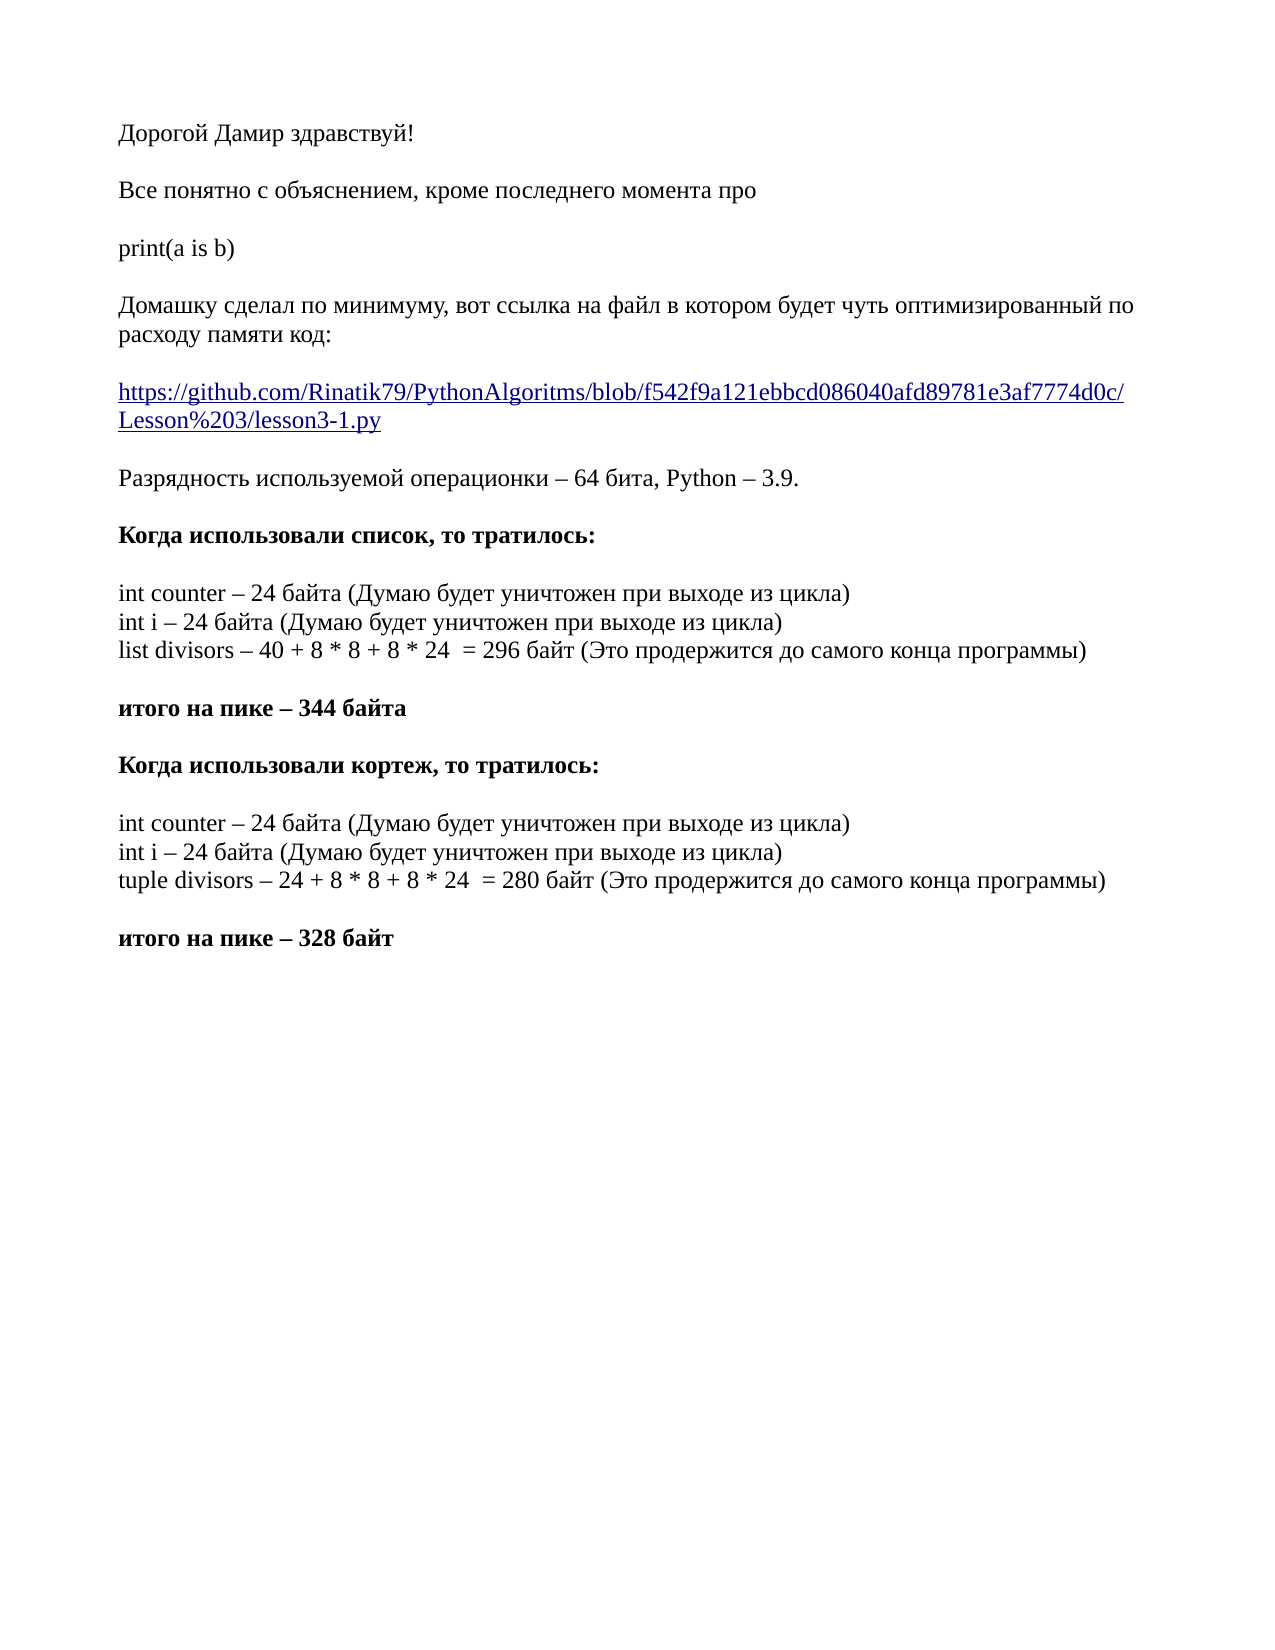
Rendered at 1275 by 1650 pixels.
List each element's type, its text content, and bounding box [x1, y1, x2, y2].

text Когда использовали кортеж, то тратилось: [118, 751, 1157, 779]
text Разрядность используемой операционки – 64 бита, Python – 3.9. [118, 463, 1157, 492]
text int i – 24 байта (Думаю будет уничтожен при выходе из цикла) [118, 607, 1157, 636]
text итого на пике – 328 байт [118, 923, 1157, 952]
text Все понятно с объяснением, кроме последнего момента про [118, 176, 1157, 204]
text итого на пике – 344 байта [118, 693, 1157, 722]
text int counter – 24 байта (Думаю будет уничтожен при выходе из цикла) [118, 578, 1157, 607]
text list divisors – 40 + 8 * 8 + 8 * 24 = 296 байт (Это продержится до самого конца программы) [118, 636, 1157, 664]
text Когда использовали список, то тратилось: [118, 521, 1157, 549]
text https://github.com/Rinatik79/PythonAlgoritms/blob/f542f9a121ebbcd086040afd89781e3af7774d0c/Lesson%203/lesson3-1.py [118, 377, 1157, 434]
text Домашку сделал по минимуму, вот ссылка на файл в котором будет чуть оптимизированный по расходу памяти код: [118, 291, 1157, 348]
text int i – 24 байта (Думаю будет уничтожен при выходе из цикла) [118, 837, 1157, 866]
text print(a is b) [118, 233, 1157, 262]
text tuple divisors – 24 + 8 * 8 + 8 * 24 = 280 байт (Это продержится до самого конца программы) [118, 866, 1157, 894]
text int counter – 24 байта (Думаю будет уничтожен при выходе из цикла) [118, 808, 1157, 837]
text Дорогой Дамир здравствуй! [118, 118, 1157, 147]
